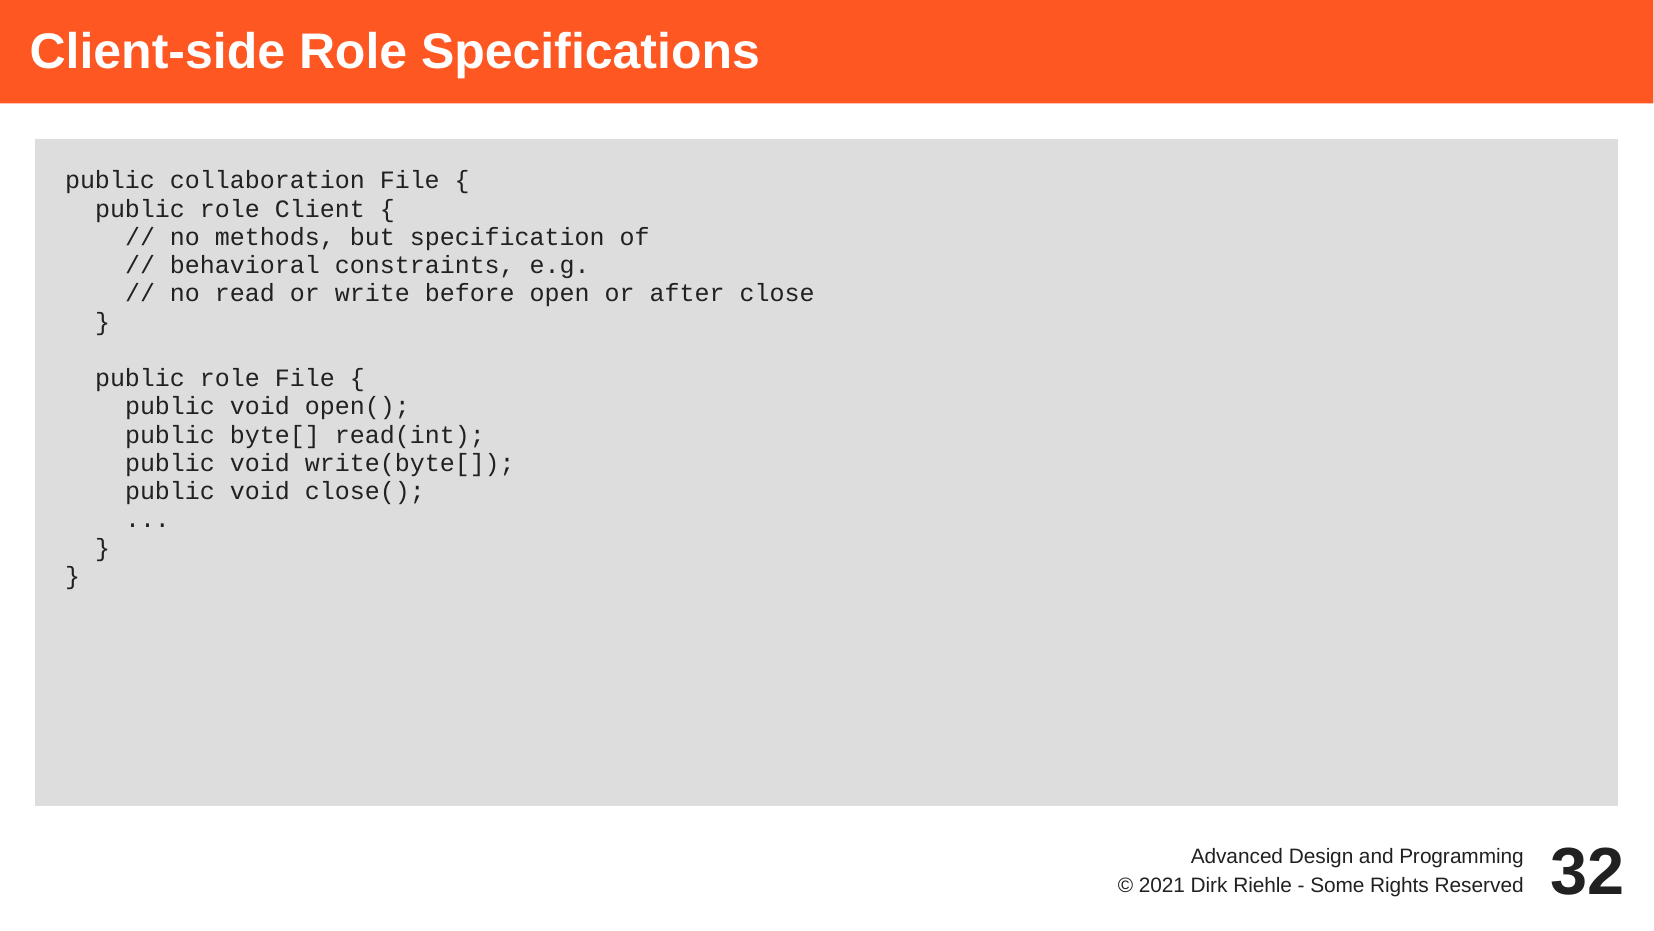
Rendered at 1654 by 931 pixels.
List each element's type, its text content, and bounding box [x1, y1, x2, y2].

list public collaboration File { public role Client { // no methods, but specification of // behavioral constraints, e.g. // no read or write before open or after close } public role File { public void open(); public byte[] read(int); public void write(byte[]); public void close(); ... } } [29, 132, 1625, 813]
title Client-side Role Specifications [0, 0, 1654, 104]
